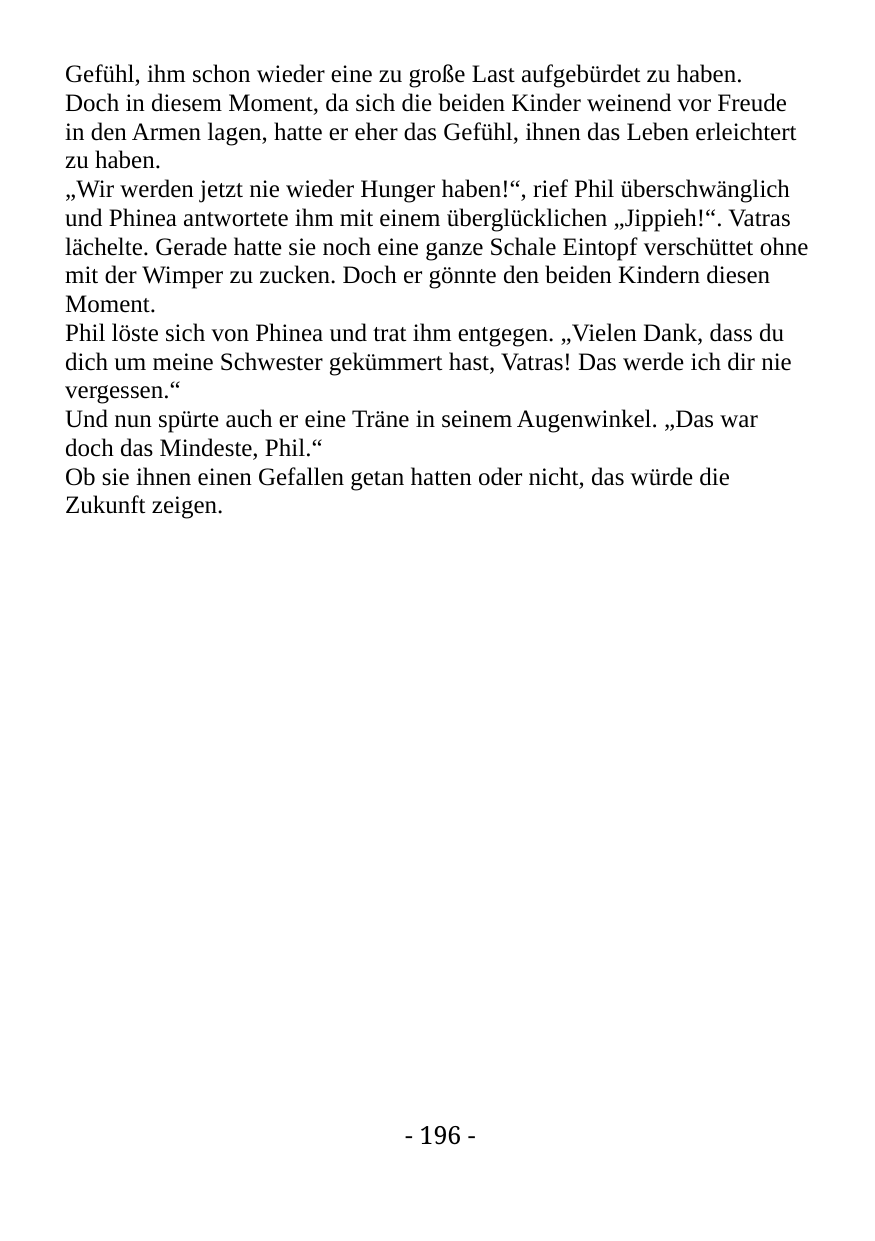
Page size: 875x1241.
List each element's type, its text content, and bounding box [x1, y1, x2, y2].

text Gefühl, ihm schon wieder eine zu große Last aufgebürdet zu haben. Doch in diesem Moment, da sich die beiden Kinder weinend vor Freude in den Armen lagen, hatte er eher das Gefühl, ihnen das Leben erleichtert zu haben. „Wir werden jetzt nie wieder Hunger haben!“, rief Phil überschwänglich und Phinea antwortete ihm mit einem überglücklichen „Jippieh!“. Vatras lächelte. Gerade hatte sie noch eine ganze Schale Eintopf verschüttet ohne mit der Wimper zu zucken. Doch er gönnte den beiden Kindern diesen Moment. Phil löste sich von Phinea und trat ihm entgegen. „Vielen Dank, dass du dich um meine Schwester gekümmert hast, Vatras! Das werde ich dir nie vergessen.“ Und nun spürte auch er eine Träne in seinem Augenwinkel. „Das war doch das Mindeste, Phil.“ Ob sie ihnen einen Gefallen getan hatten oder nicht, das würde die Zukunft zeigen. [65, 59, 809, 519]
